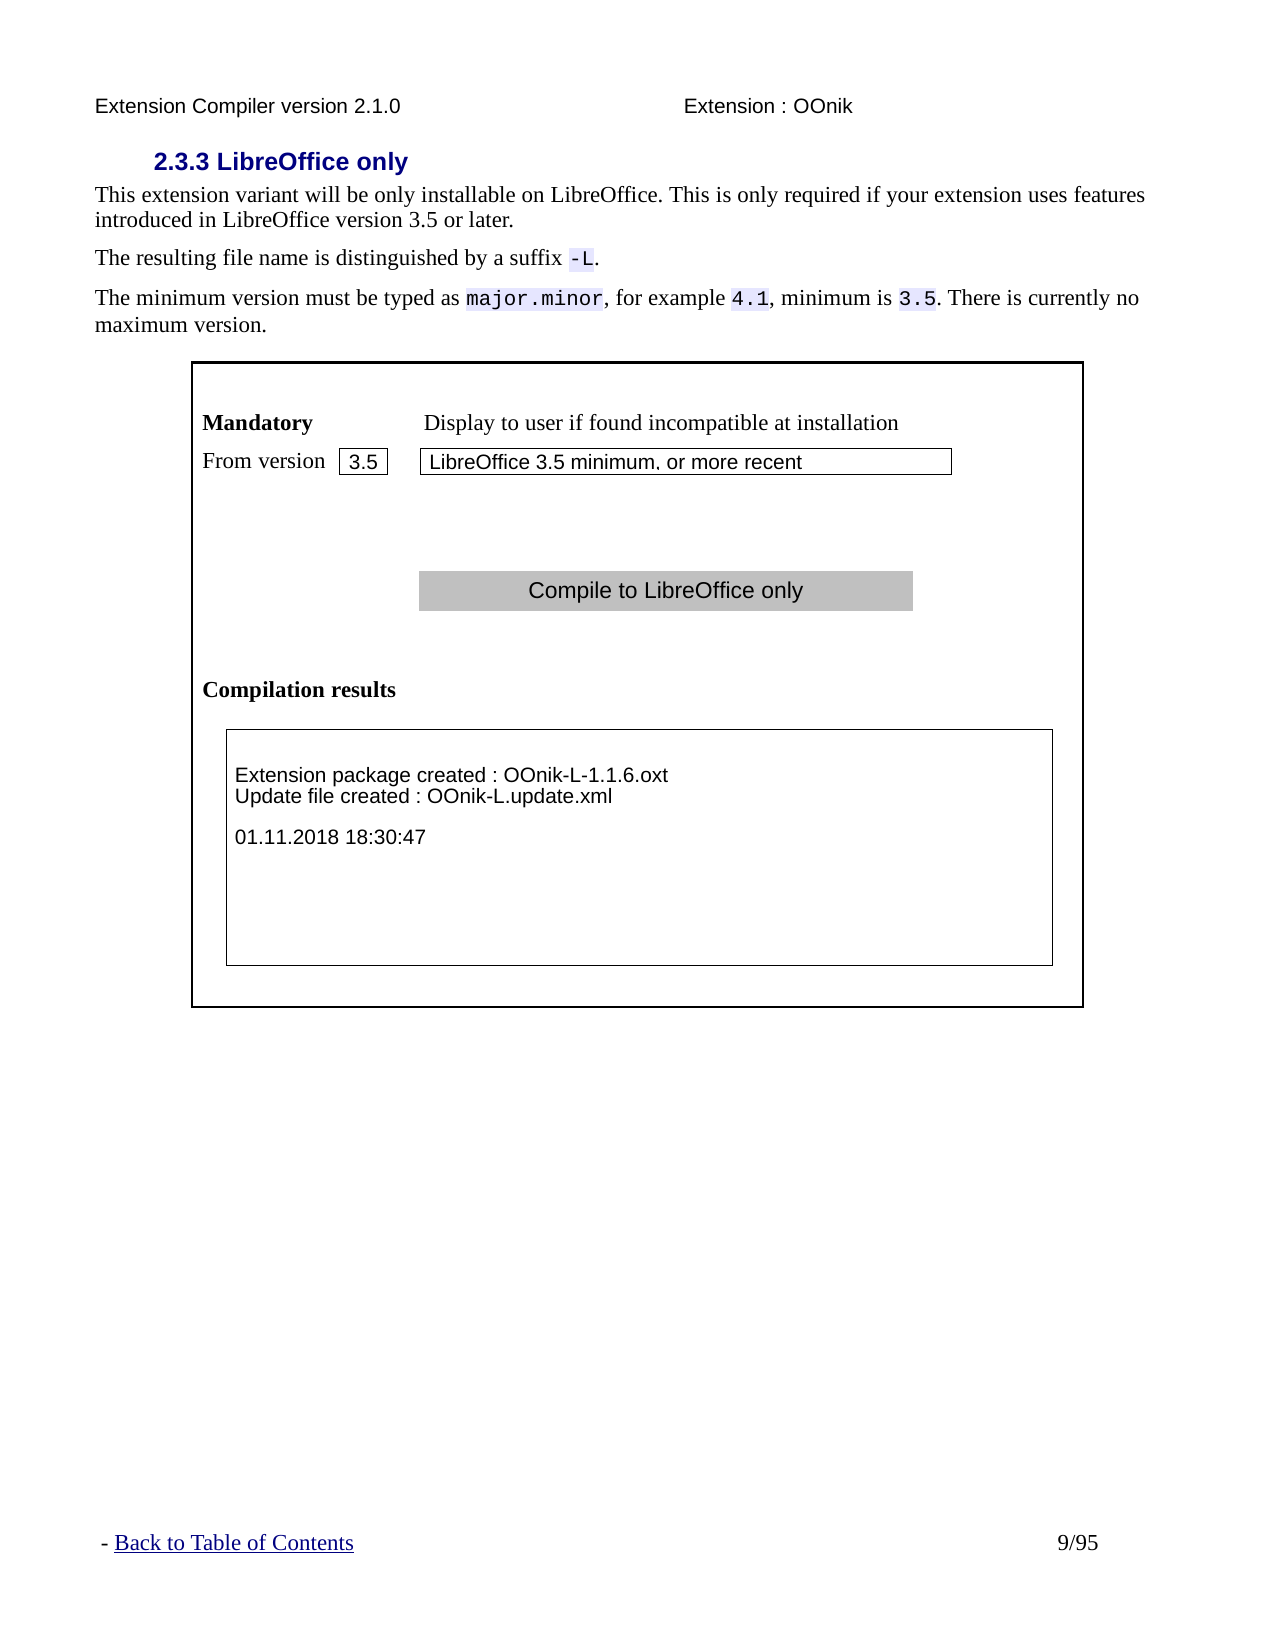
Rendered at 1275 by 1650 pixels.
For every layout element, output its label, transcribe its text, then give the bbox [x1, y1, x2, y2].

text [388, 448, 420, 474]
text [952, 448, 1073, 474]
text Compilation results [202, 676, 1073, 702]
text The resulting file name is distinguished by a suffix -L. [94, 245, 1181, 272]
text From version [202, 448, 339, 474]
text The minimum version must be typed as major.minor, for example 4.1, minimum is 3.5. There is currently no maximum version. [94, 284, 1181, 337]
subtitle LibreOffice only [153, 147, 1181, 176]
text Mandatory Display to user if found incompatible at installation [202, 410, 1073, 436]
text This extension variant will be only installable on LibreOffice. This is only required if your extension uses features introduced in LibreOffice version 3.5 or later. [94, 181, 1181, 232]
